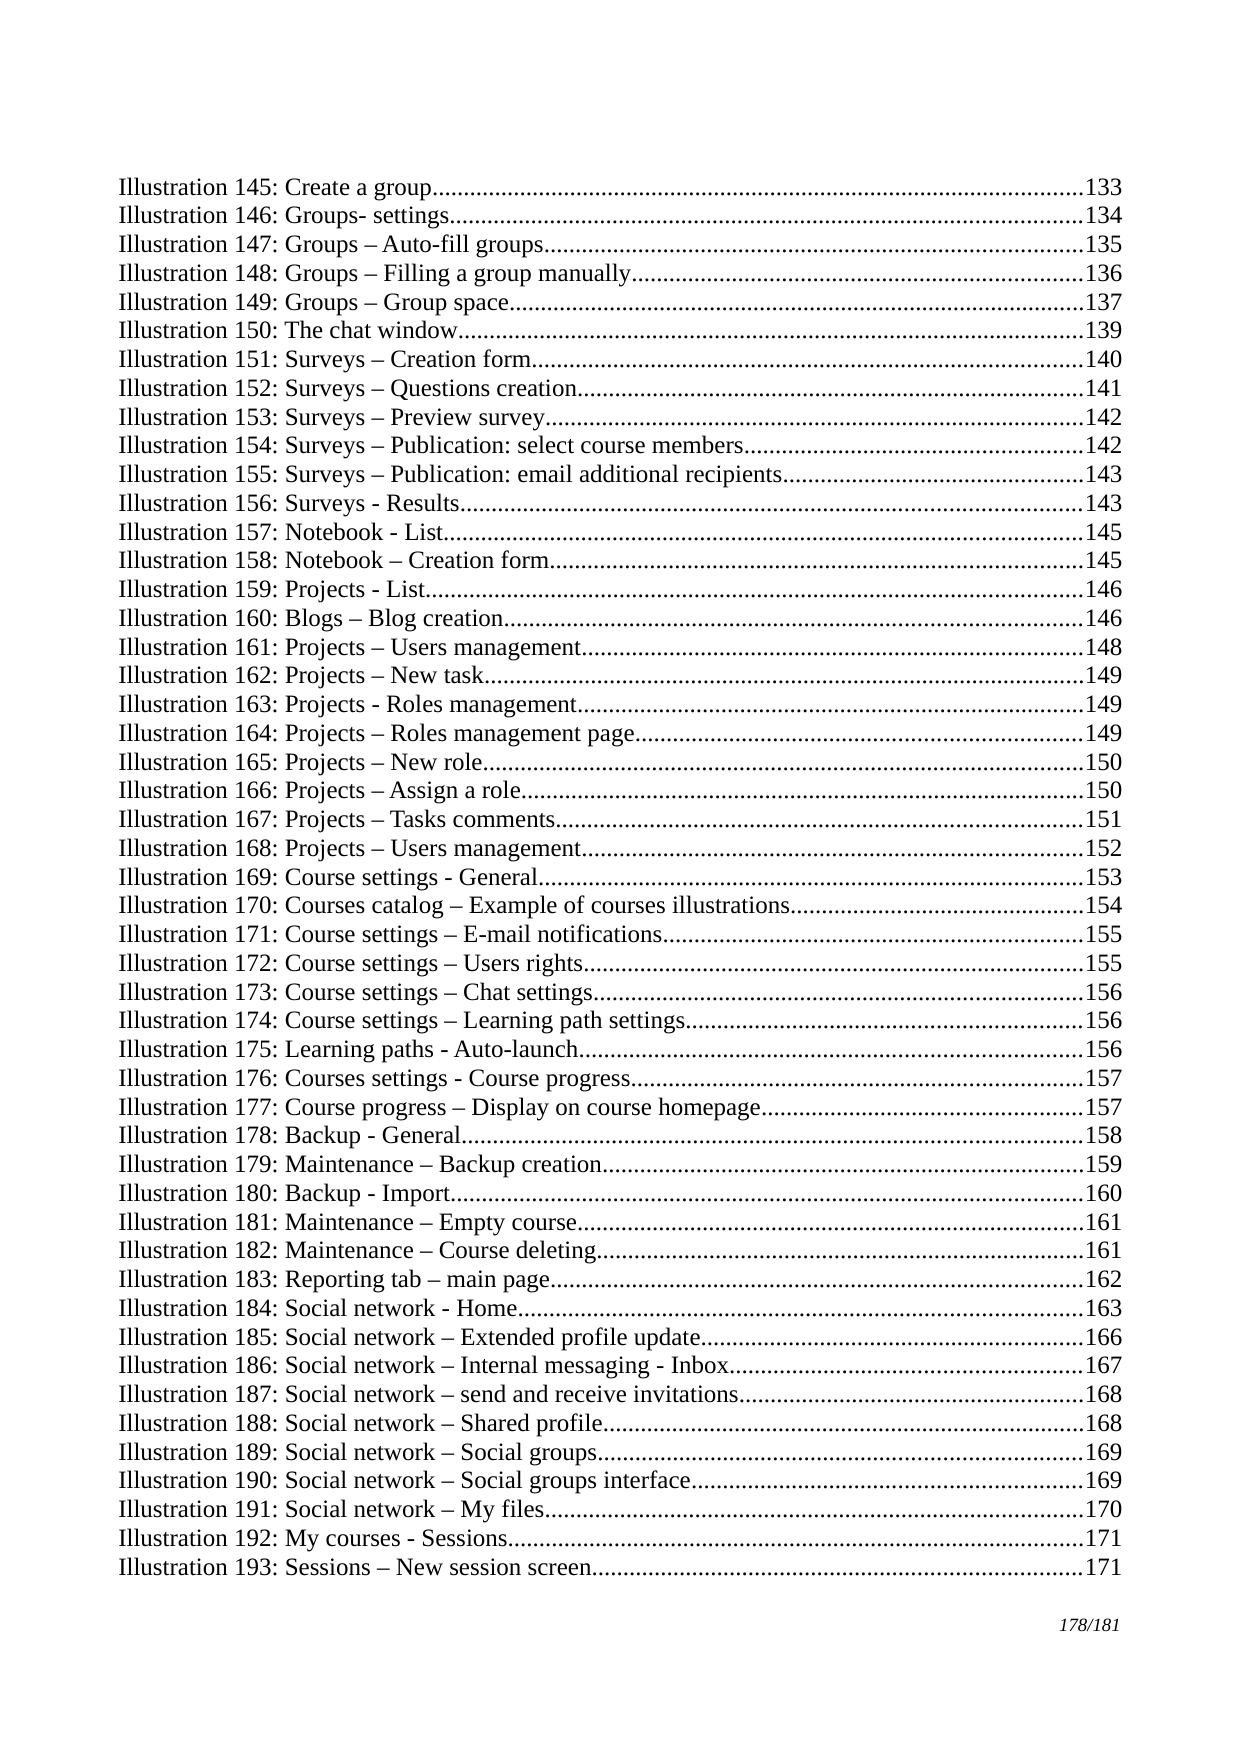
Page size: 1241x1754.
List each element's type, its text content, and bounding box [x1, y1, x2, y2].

text Illustration 165: Projects – New role 150 [118, 747, 1122, 775]
text Illustration 164: Projects – Roles management page 149 [118, 718, 1122, 747]
text Illustration 145: Create a group 133 [118, 172, 1122, 200]
text Illustration 168: Projects – Users management 152 [118, 833, 1122, 862]
text Illustration 159: Projects - List 146 [118, 574, 1122, 603]
text Illustration 152: Surveys – Questions creation 141 [118, 373, 1122, 402]
text Illustration 180: Backup - Import 160 [118, 1178, 1122, 1207]
text Illustration 150: The chat window 139 [118, 315, 1122, 344]
text Illustration 181: Maintenance – Empty course 161 [118, 1207, 1122, 1235]
text Illustration 156: Surveys - Results 143 [118, 488, 1122, 517]
text Illustration 193: Sessions – New session screen 171 [118, 1552, 1122, 1580]
text Illustration 173: Course settings – Chat settings 156 [118, 977, 1122, 1005]
text Illustration 146: Groups- settings 134 [118, 200, 1122, 229]
text Illustration 178: Backup - General 158 [118, 1120, 1122, 1149]
text Illustration 149: Groups – Group space 137 [118, 287, 1122, 315]
text Illustration 148: Groups – Filling a group manually 136 [118, 258, 1122, 287]
text Illustration 187: Social network – send and receive invitations 168 [118, 1379, 1122, 1408]
text Illustration 167: Projects – Tasks comments 151 [118, 804, 1122, 833]
text Illustration 189: Social network – Social groups 169 [118, 1437, 1122, 1465]
text Illustration 157: Notebook - List 145 [118, 517, 1122, 545]
text Illustration 183: Reporting tab – main page 162 [118, 1264, 1122, 1293]
text Illustration 190: Social network – Social groups interface 169 [118, 1465, 1122, 1494]
text Illustration 154: Surveys – Publication: select course members 142 [118, 430, 1122, 459]
text Illustration 151: Surveys – Creation form 140 [118, 344, 1122, 373]
text Illustration 169: Course settings - General 153 [118, 862, 1122, 890]
text Illustration 191: Social network – My files 170 [118, 1494, 1122, 1523]
text Illustration 163: Projects - Roles management 149 [118, 689, 1122, 718]
text Illustration 158: Notebook – Creation form 145 [118, 545, 1122, 574]
text Illustration 172: Course settings – Users rights 155 [118, 948, 1122, 977]
text Illustration 170: Courses catalog – Example of courses illustrations 154 [118, 890, 1122, 919]
text Illustration 184: Social network - Home 163 [118, 1293, 1122, 1322]
text Illustration 186: Social network – Internal messaging - Inbox 167 [118, 1350, 1122, 1379]
text Illustration 182: Maintenance – Course deleting 161 [118, 1235, 1122, 1264]
text Illustration 185: Social network – Extended profile update 166 [118, 1322, 1122, 1350]
text Illustration 155: Surveys – Publication: email additional recipients 143 [118, 459, 1122, 488]
text Illustration 176: Courses settings - Course progress 157 [118, 1063, 1122, 1092]
text Illustration 171: Course settings – E-mail notifications 155 [118, 919, 1122, 948]
text Illustration 153: Surveys – Preview survey 142 [118, 402, 1122, 430]
text Illustration 160: Blogs – Blog creation 146 [118, 603, 1122, 632]
text Illustration 162: Projects – New task 149 [118, 660, 1122, 689]
text Illustration 175: Learning paths - Auto-launch 156 [118, 1034, 1122, 1063]
text Illustration 174: Course settings – Learning path settings 156 [118, 1005, 1122, 1034]
text Illustration 161: Projects – Users management 148 [118, 632, 1122, 660]
text Illustration 166: Projects – Assign a role 150 [118, 775, 1122, 804]
text Illustration 147: Groups – Auto-fill groups 135 [118, 229, 1122, 258]
text Illustration 188: Social network – Shared profile 168 [118, 1408, 1122, 1437]
text Illustration 177: Course progress – Display on course homepage 157 [118, 1092, 1122, 1120]
text Illustration 179: Maintenance – Backup creation 159 [118, 1149, 1122, 1178]
text Illustration 192: My courses - Sessions 171 [118, 1523, 1122, 1552]
